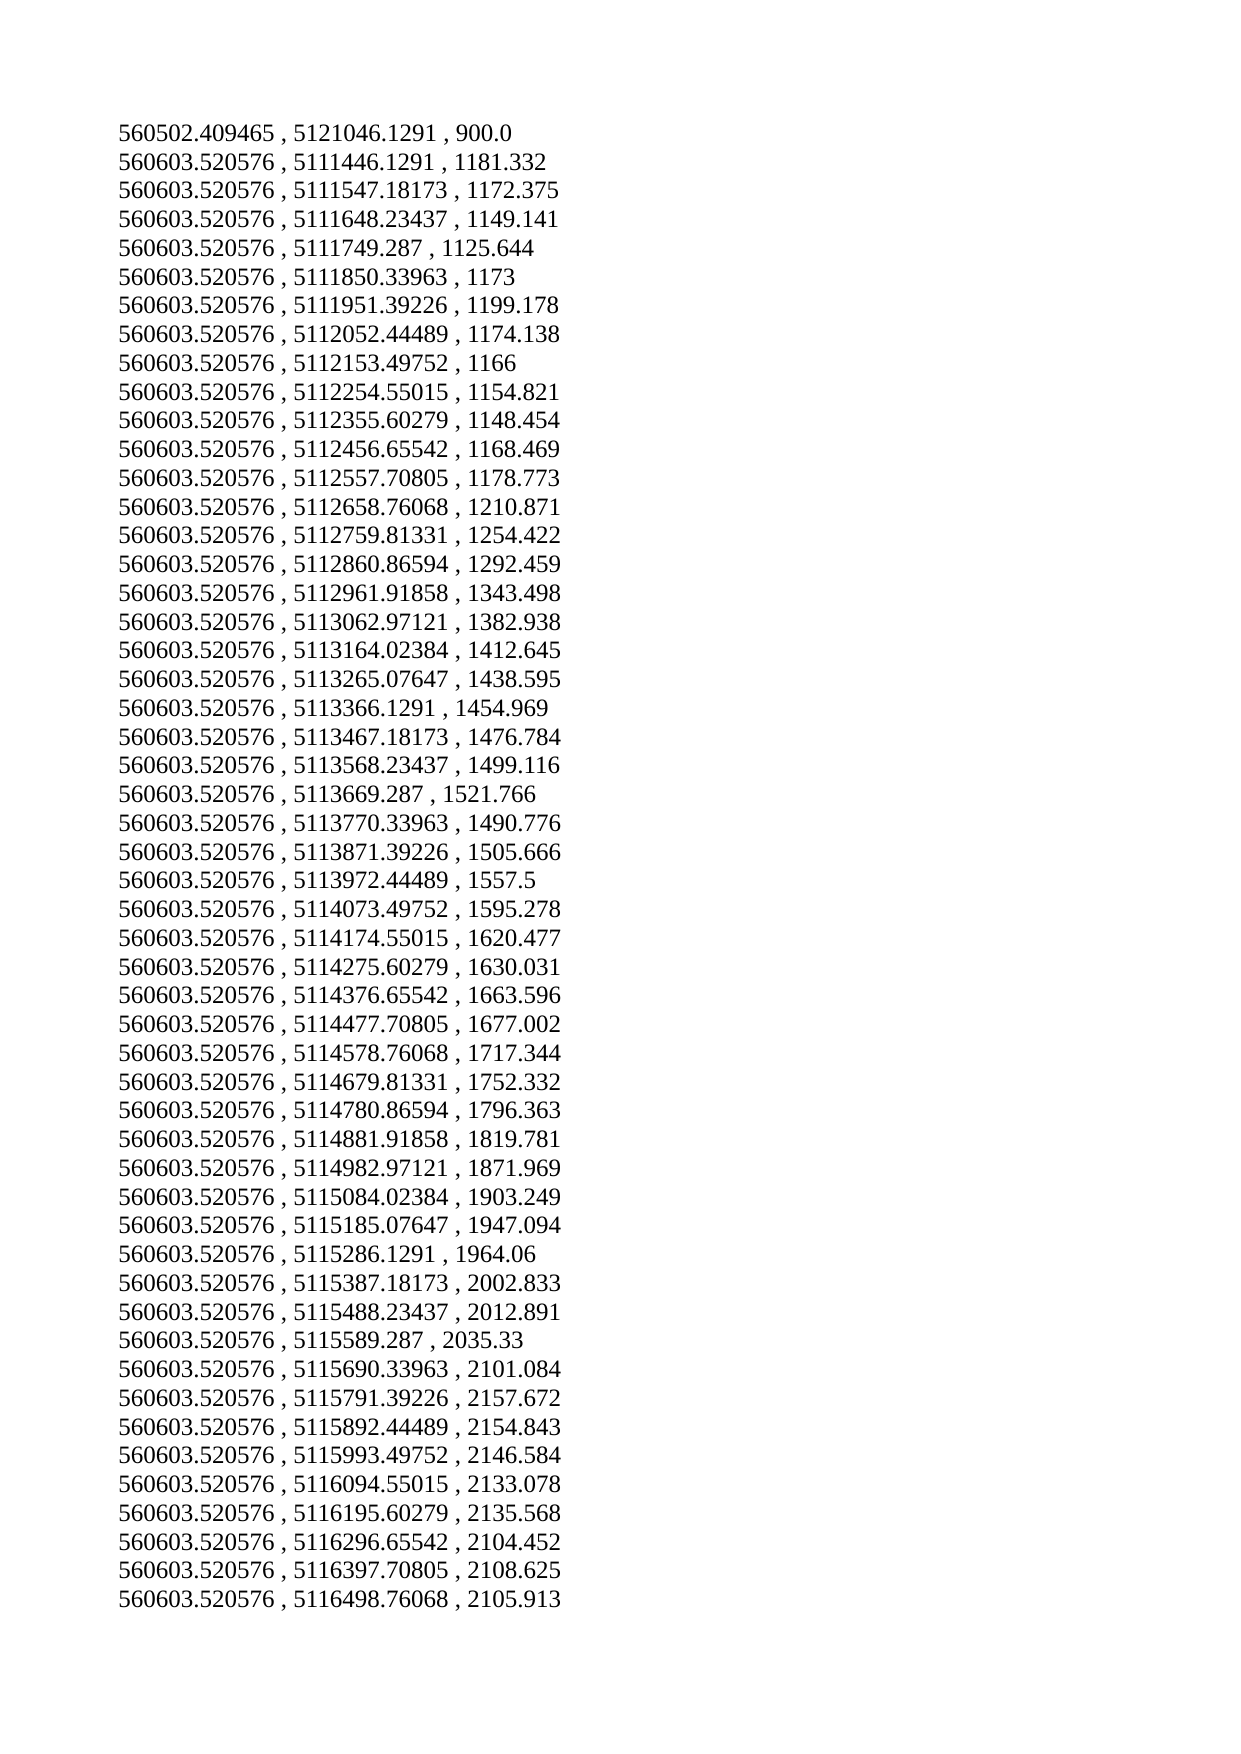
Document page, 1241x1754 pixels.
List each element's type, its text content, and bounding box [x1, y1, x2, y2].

text 560603.520576 , 5114073.49752 , 1595.278 [118, 894, 1122, 923]
text 560603.520576 , 5115993.49752 , 2146.584 [118, 1441, 1122, 1469]
text 560603.520576 , 5115185.07647 , 1947.094 [118, 1211, 1122, 1239]
text 560603.520576 , 5112961.91858 , 1343.498 [118, 578, 1122, 607]
text 560603.520576 , 5113265.07647 , 1438.595 [118, 664, 1122, 693]
text 560603.520576 , 5113366.1291 , 1454.969 [118, 693, 1122, 722]
text 560603.520576 , 5114275.60279 , 1630.031 [118, 952, 1122, 981]
text 560603.520576 , 5114578.76068 , 1717.344 [118, 1038, 1122, 1067]
text 560603.520576 , 5112759.81331 , 1254.422 [118, 521, 1122, 549]
text 560603.520576 , 5115084.02384 , 1903.249 [118, 1182, 1122, 1211]
text 560603.520576 , 5113871.39226 , 1505.666 [118, 837, 1122, 866]
text 560603.520576 , 5116498.76068 , 2105.913 [118, 1584, 1122, 1613]
text 560603.520576 , 5113062.97121 , 1382.938 [118, 607, 1122, 636]
text 560603.520576 , 5114174.55015 , 1620.477 [118, 923, 1122, 952]
text 560603.520576 , 5116094.55015 , 2133.078 [118, 1469, 1122, 1498]
text 560603.520576 , 5112557.70805 , 1178.773 [118, 463, 1122, 492]
text 560603.520576 , 5115387.18173 , 2002.833 [118, 1268, 1122, 1297]
text 560603.520576 , 5112254.55015 , 1154.821 [118, 377, 1122, 406]
text 560502.409465 , 5121046.1291 , 900.0 [118, 118, 1122, 147]
text 560603.520576 , 5113972.44489 , 1557.5 [118, 866, 1122, 894]
text 560603.520576 , 5111951.39226 , 1199.178 [118, 291, 1122, 319]
text 560603.520576 , 5112860.86594 , 1292.459 [118, 549, 1122, 578]
text 560603.520576 , 5113164.02384 , 1412.645 [118, 636, 1122, 664]
text 560603.520576 , 5111648.23437 , 1149.141 [118, 204, 1122, 233]
text 560603.520576 , 5114679.81331 , 1752.332 [118, 1067, 1122, 1096]
text 560603.520576 , 5113770.33963 , 1490.776 [118, 808, 1122, 837]
text 560603.520576 , 5111850.33963 , 1173 [118, 262, 1122, 291]
text 560603.520576 , 5116195.60279 , 2135.568 [118, 1498, 1122, 1527]
text 560603.520576 , 5112052.44489 , 1174.138 [118, 319, 1122, 348]
text 560603.520576 , 5114780.86594 , 1796.363 [118, 1096, 1122, 1124]
text 560603.520576 , 5111749.287 , 1125.644 [118, 233, 1122, 262]
text 560603.520576 , 5112456.65542 , 1168.469 [118, 434, 1122, 463]
text 560603.520576 , 5114376.65542 , 1663.596 [118, 981, 1122, 1009]
text 560603.520576 , 5113669.287 , 1521.766 [118, 779, 1122, 808]
text 560603.520576 , 5115791.39226 , 2157.672 [118, 1383, 1122, 1412]
text 560603.520576 , 5114982.97121 , 1871.969 [118, 1153, 1122, 1182]
text 560603.520576 , 5115589.287 , 2035.33 [118, 1326, 1122, 1354]
text 560603.520576 , 5111446.1291 , 1181.332 [118, 147, 1122, 176]
text 560603.520576 , 5114477.70805 , 1677.002 [118, 1009, 1122, 1038]
text 560603.520576 , 5112658.76068 , 1210.871 [118, 492, 1122, 521]
text 560603.520576 , 5115690.33963 , 2101.084 [118, 1354, 1122, 1383]
text 560603.520576 , 5116296.65542 , 2104.452 [118, 1527, 1122, 1556]
text 560603.520576 , 5113568.23437 , 1499.116 [118, 751, 1122, 779]
text 560603.520576 , 5115286.1291 , 1964.06 [118, 1239, 1122, 1268]
text 560603.520576 , 5116397.70805 , 2108.625 [118, 1556, 1122, 1584]
text 560603.520576 , 5111547.18173 , 1172.375 [118, 176, 1122, 204]
text 560603.520576 , 5112355.60279 , 1148.454 [118, 406, 1122, 434]
text 560603.520576 , 5115488.23437 , 2012.891 [118, 1297, 1122, 1326]
text 560603.520576 , 5112153.49752 , 1166 [118, 348, 1122, 377]
text 560603.520576 , 5113467.18173 , 1476.784 [118, 722, 1122, 751]
text 560603.520576 , 5114881.91858 , 1819.781 [118, 1124, 1122, 1153]
text 560603.520576 , 5115892.44489 , 2154.843 [118, 1412, 1122, 1441]
